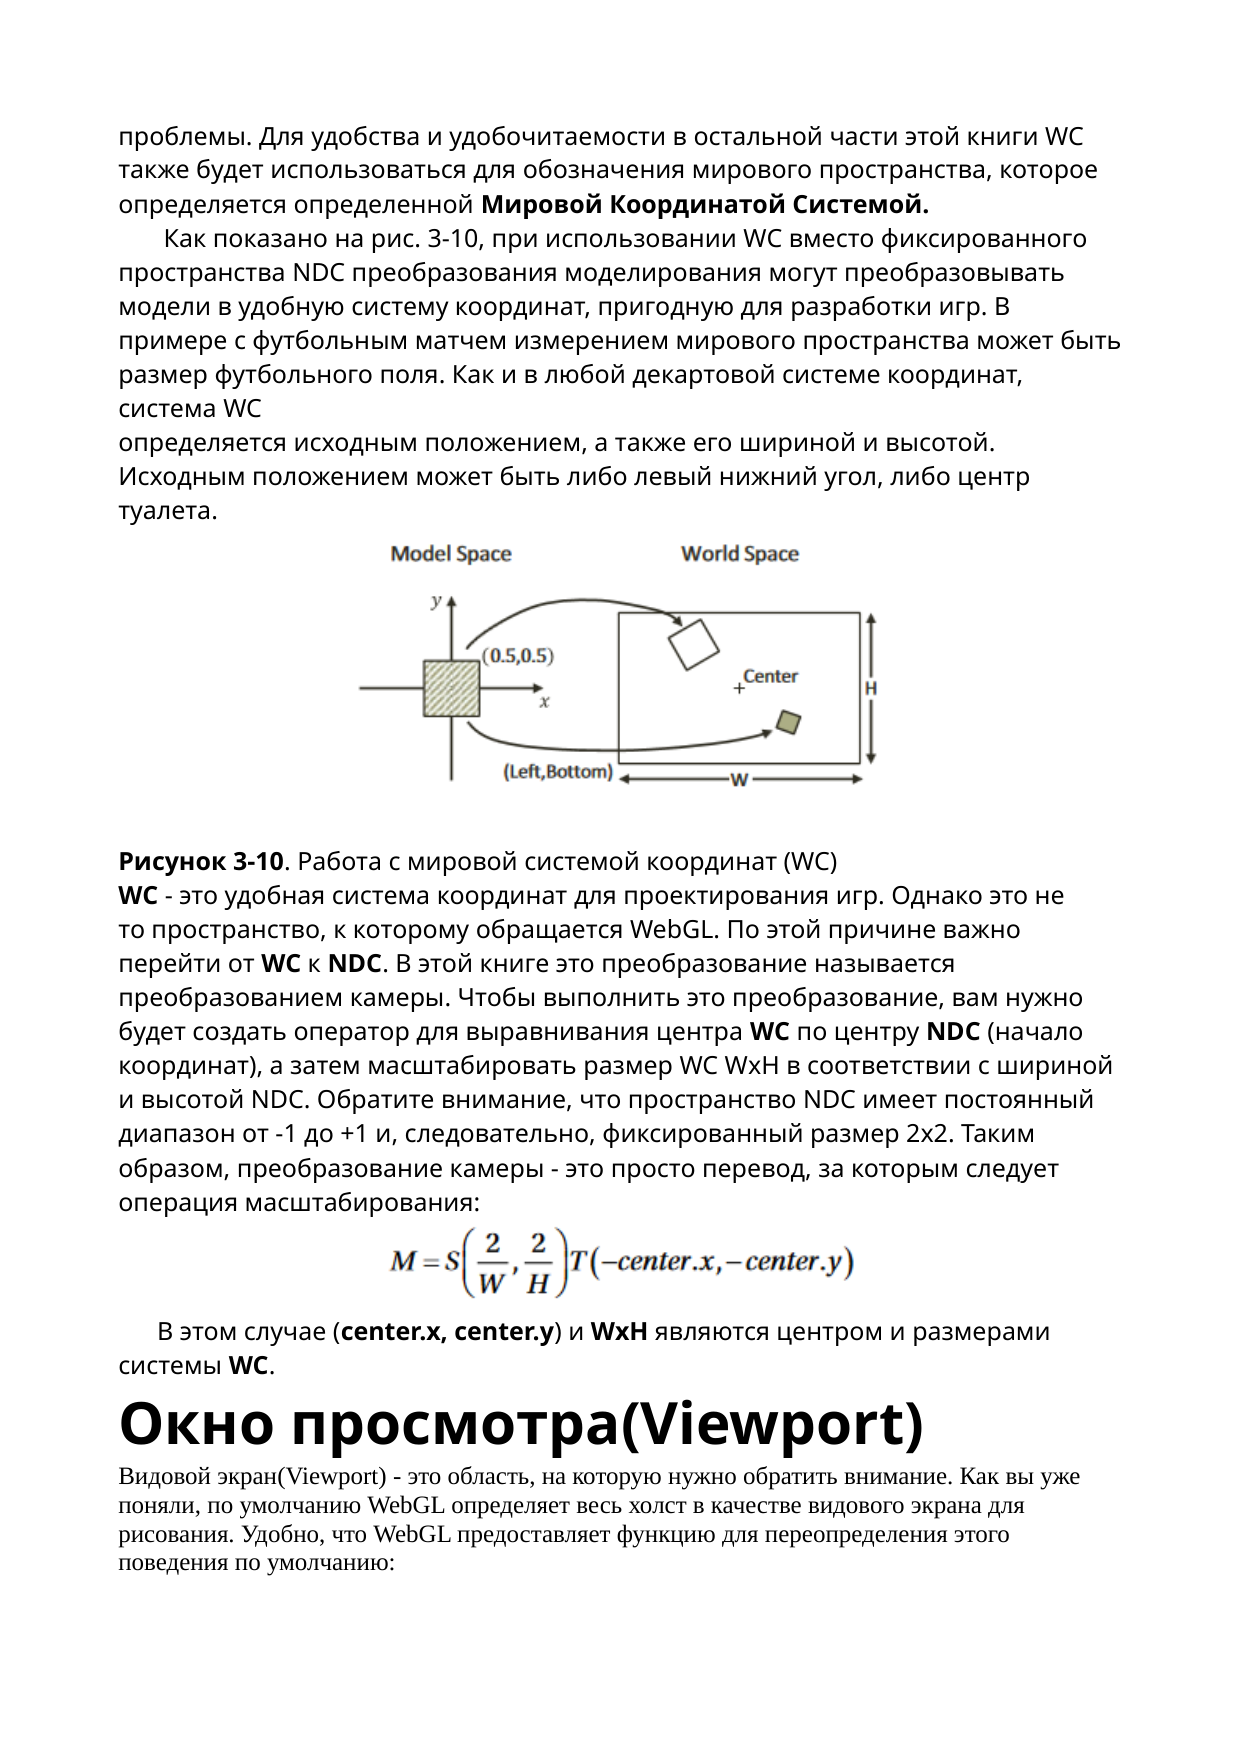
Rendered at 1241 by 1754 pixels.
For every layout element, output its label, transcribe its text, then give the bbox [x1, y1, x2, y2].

text Как показано на рис. 3-10, при использовании WC вместо фиксированного пространства NDC преобразования моделирования могут преобразовывать модели в удобную систему координат, пригодную для разработки игр. В примере с футбольным матчем измерением мирового пространства может быть размер футбольного поля. Как и в любой декартовой системе координат, система WC [118, 220, 1122, 425]
text Рисунок 3-10. Работа с мировой системой координат (WC) [118, 844, 1122, 878]
text Видовой экран(Viewport) - это область, на которую нужно обратить внимание. Как вы уже поняли, по умолчанию WebGL определяет весь холст в качестве видового экрана для рисования. Удобно, что WebGL предоставляет функцию для переопределения этого поведения по умолчанию: [118, 1461, 1122, 1576]
picture [343, 526, 897, 810]
text В этом случае (center.x, center.y) и WxH являются центром и размерами системы WC. [118, 1314, 1122, 1382]
text проблемы. Для удобства и удобочитаемости в остальной части этой книги WC также будет использоваться для обозначения мирового пространства, которое определяется определенной Мировой Координатой Системой. [118, 118, 1122, 220]
text то пространство, к которому обращается WebGL. По этой причине важно перейти от WC к NDC. В этой книге это преобразование называется преобразованием камеры. Чтобы выполнить это преобразование, вам нужно будет создать оператор для выравнивания центра WC по центру NDC (начало координат), а затем масштабировать размер WC WxH в соответствии с шириной и высотой NDC. Обратите внимание, что пространство NDC имеет постоянный диапазон от -1 до +1 и, следовательно, фиксированный размер 2х2. Таким образом, преобразование камеры - это просто перевод, за которым следует операция масштабирования: [118, 912, 1122, 1218]
picture [370, 1218, 870, 1314]
text Окно просмотра(Viewport) [118, 1382, 1122, 1461]
text определяется исходным положением, а также его шириной и высотой. Исходным положением может быть либо левый нижний угол, либо центр туалета. [118, 425, 1122, 527]
text WC - это удобная система координат для проектирования игр. Однако это не [118, 878, 1122, 912]
